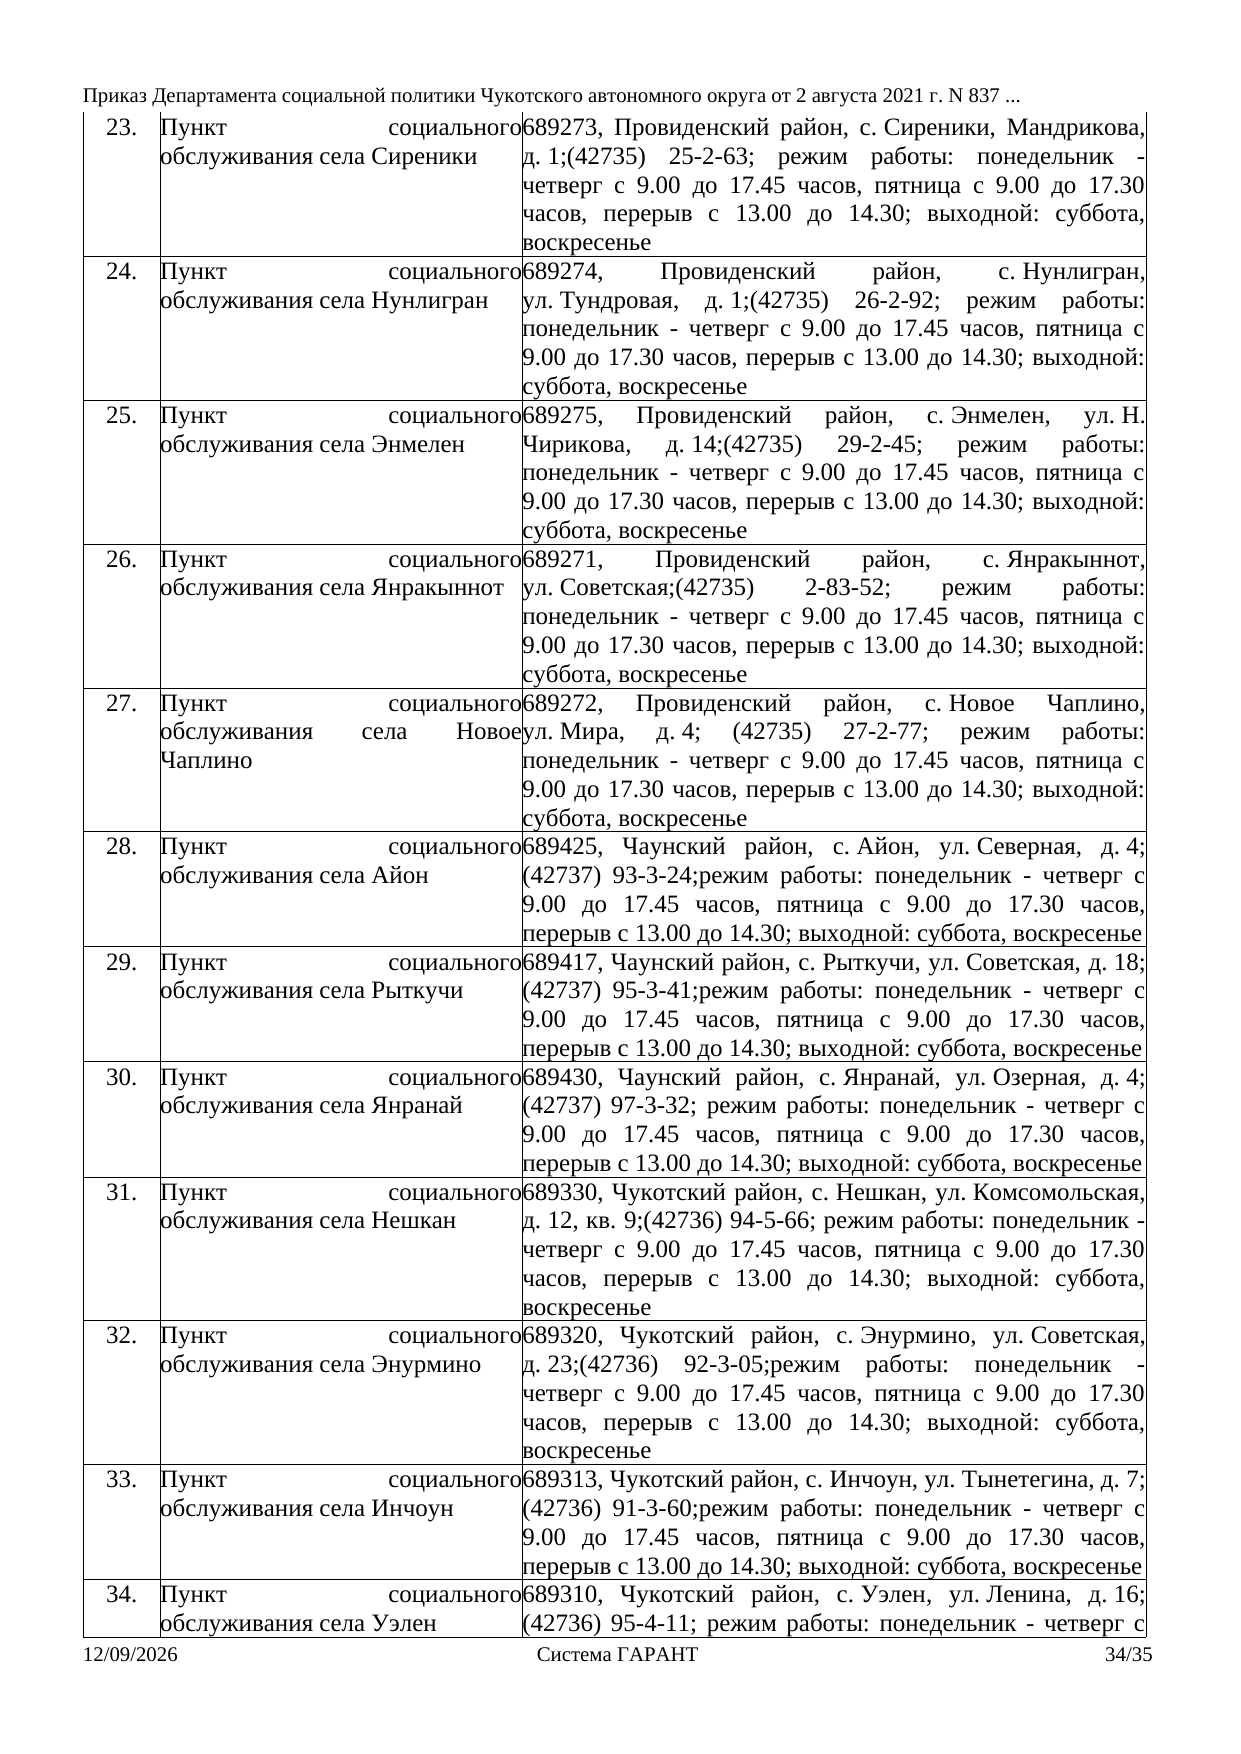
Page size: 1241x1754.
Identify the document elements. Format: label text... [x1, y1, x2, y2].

table_cell Пункт социального обслуживания села Айон [161, 832, 522, 946]
table_cell 689272, Провиденский район, с. Новое Чаплино, ул. Мира, д. 4; (42735) 27-2-77; режим работы: понедельник - четверг с 9.00 до 17.45 часов, пятница с 9.00 до 17.30 часов, перерыв с 13.00 до 14.30; выходной: суббота, воскресенье [523, 689, 1146, 831]
table_cell 28. [84, 832, 160, 946]
table_cell 31. [84, 1178, 160, 1320]
table_cell 689320, Чукотский район, с. Энурмино, ул. Советская, д. 23;(42736) 92-3-05;режим работы: понедельник - четверг с 9.00 до 17.45 часов, пятница с 9.00 до 17.30 часов, перерыв с 13.00 до 14.30; выходной: суббота, воскресенье [523, 1321, 1146, 1464]
table_cell 689417, Чаунский район, с. Рыткучи, ул. Советская, д. 18;(42737) 95-3-41;режим работы: понедельник - четверг с 9.00 до 17.45 часов, пятница с 9.00 до 17.30 часов, перерыв с 13.00 до 14.30; выходной: суббота, воскресенье [523, 947, 1146, 1061]
table_cell Пункт социального обслуживания села Сиреники [161, 112, 522, 256]
table_cell 689273, Провиденский район, с. Сиреники, Мандрикова, д. 1;(42735) 25-2-63; режим работы: понедельник - четверг с 9.00 до 17.45 часов, пятница с 9.00 до 17.30 часов, перерыв с 13.00 до 14.30; выходной: суббота, воскресенье [523, 112, 1146, 256]
table_cell Пункт социального обслуживания села Энурмино [161, 1321, 522, 1464]
table_cell 689275, Провиденский район, с. Энмелен, ул. Н. Чирикова, д. 14;(42735) 29-2-45; режим работы: понедельник - четверг с 9.00 до 17.45 часов, пятница с 9.00 до 17.30 часов, перерыв с 13.00 до 14.30; выходной: суббота, воскресенье [523, 401, 1146, 544]
table_cell 30. [84, 1062, 160, 1177]
table_cell 32. [84, 1321, 160, 1464]
table_cell Пункт социального обслуживания села Нунлигран [161, 257, 522, 400]
table_cell 23. [84, 112, 160, 256]
table_cell Пункт социального обслуживания села Энмелен [161, 401, 522, 544]
table_cell Пункт социального обслуживания села Рыткучи [161, 947, 522, 1061]
table_cell 689310, Чукотский район, с. Уэлен, ул. Ленина, д. 16; (42736) 95-4-11; режим работы: понедельник - четверг с [523, 1580, 1146, 1637]
table_cell 25. [84, 401, 160, 544]
table_cell Пункт социального обслуживания села Нешкан [161, 1178, 522, 1320]
table_cell 33. [84, 1465, 160, 1579]
table_cell 689271, Провиденский район, с. Янракыннот, ул. Советская;(42735) 2-83-52; режим работы: понедельник - четверг с 9.00 до 17.45 часов, пятница с 9.00 до 17.30 часов, перерыв с 13.00 до 14.30; выходной: суббота, воскресенье [523, 545, 1146, 688]
table_cell Пункт социального обслуживания села Инчоун [161, 1465, 522, 1579]
table_cell 29. [84, 947, 160, 1061]
table_cell 689430, Чаунский район, с. Янранай, ул. Озерная, д. 4; (42737) 97-3-32; режим работы: понедельник - четверг с 9.00 до 17.45 часов, пятница с 9.00 до 17.30 часов, перерыв с 13.00 до 14.30; выходной: суббота, воскресенье [523, 1062, 1146, 1177]
table_cell 24. [84, 257, 160, 400]
table_cell 689313, Чукотский район, с. Инчоун, ул. Тынетегина, д. 7;(42736) 91-3-60;режим работы: понедельник - четверг с 9.00 до 17.45 часов, пятница с 9.00 до 17.30 часов, перерыв с 13.00 до 14.30; выходной: суббота, воскресенье [523, 1465, 1146, 1579]
table_cell 26. [84, 545, 160, 688]
table_cell 689274, Провиденский район, с. Нунлигран, ул. Тундровая, д. 1;(42735) 26-2-92; режим работы: понедельник - четверг с 9.00 до 17.45 часов, пятница с 9.00 до 17.30 часов, перерыв с 13.00 до 14.30; выходной: суббота, воскресенье [523, 257, 1146, 400]
table_cell Пункт социального обслуживания села Янранай [161, 1062, 522, 1177]
table_cell 27. [84, 689, 160, 831]
table_cell Пункт социального обслуживания села Уэлен [161, 1580, 522, 1637]
table_cell 689425, Чаунский район, с. Айон, ул. Северная, д. 4; (42737) 93-3-24;режим работы: понедельник - четверг с 9.00 до 17.45 часов, пятница с 9.00 до 17.30 часов, перерыв с 13.00 до 14.30; выходной: суббота, воскресенье [523, 832, 1146, 946]
table_cell 689330, Чукотский район, с. Нешкан, ул. Комсомольская, д. 12, кв. 9;(42736) 94-5-66; режим работы: понедельник - четверг с 9.00 до 17.45 часов, пятница с 9.00 до 17.30 часов, перерыв с 13.00 до 14.30; выходной: суббота, воскресенье [523, 1178, 1146, 1320]
table_cell Пункт социального обслуживания села Новое Чаплино [161, 689, 522, 831]
table_cell 34. [84, 1580, 160, 1637]
table_cell Пункт социального обслуживания села Янракыннот [161, 545, 522, 688]
